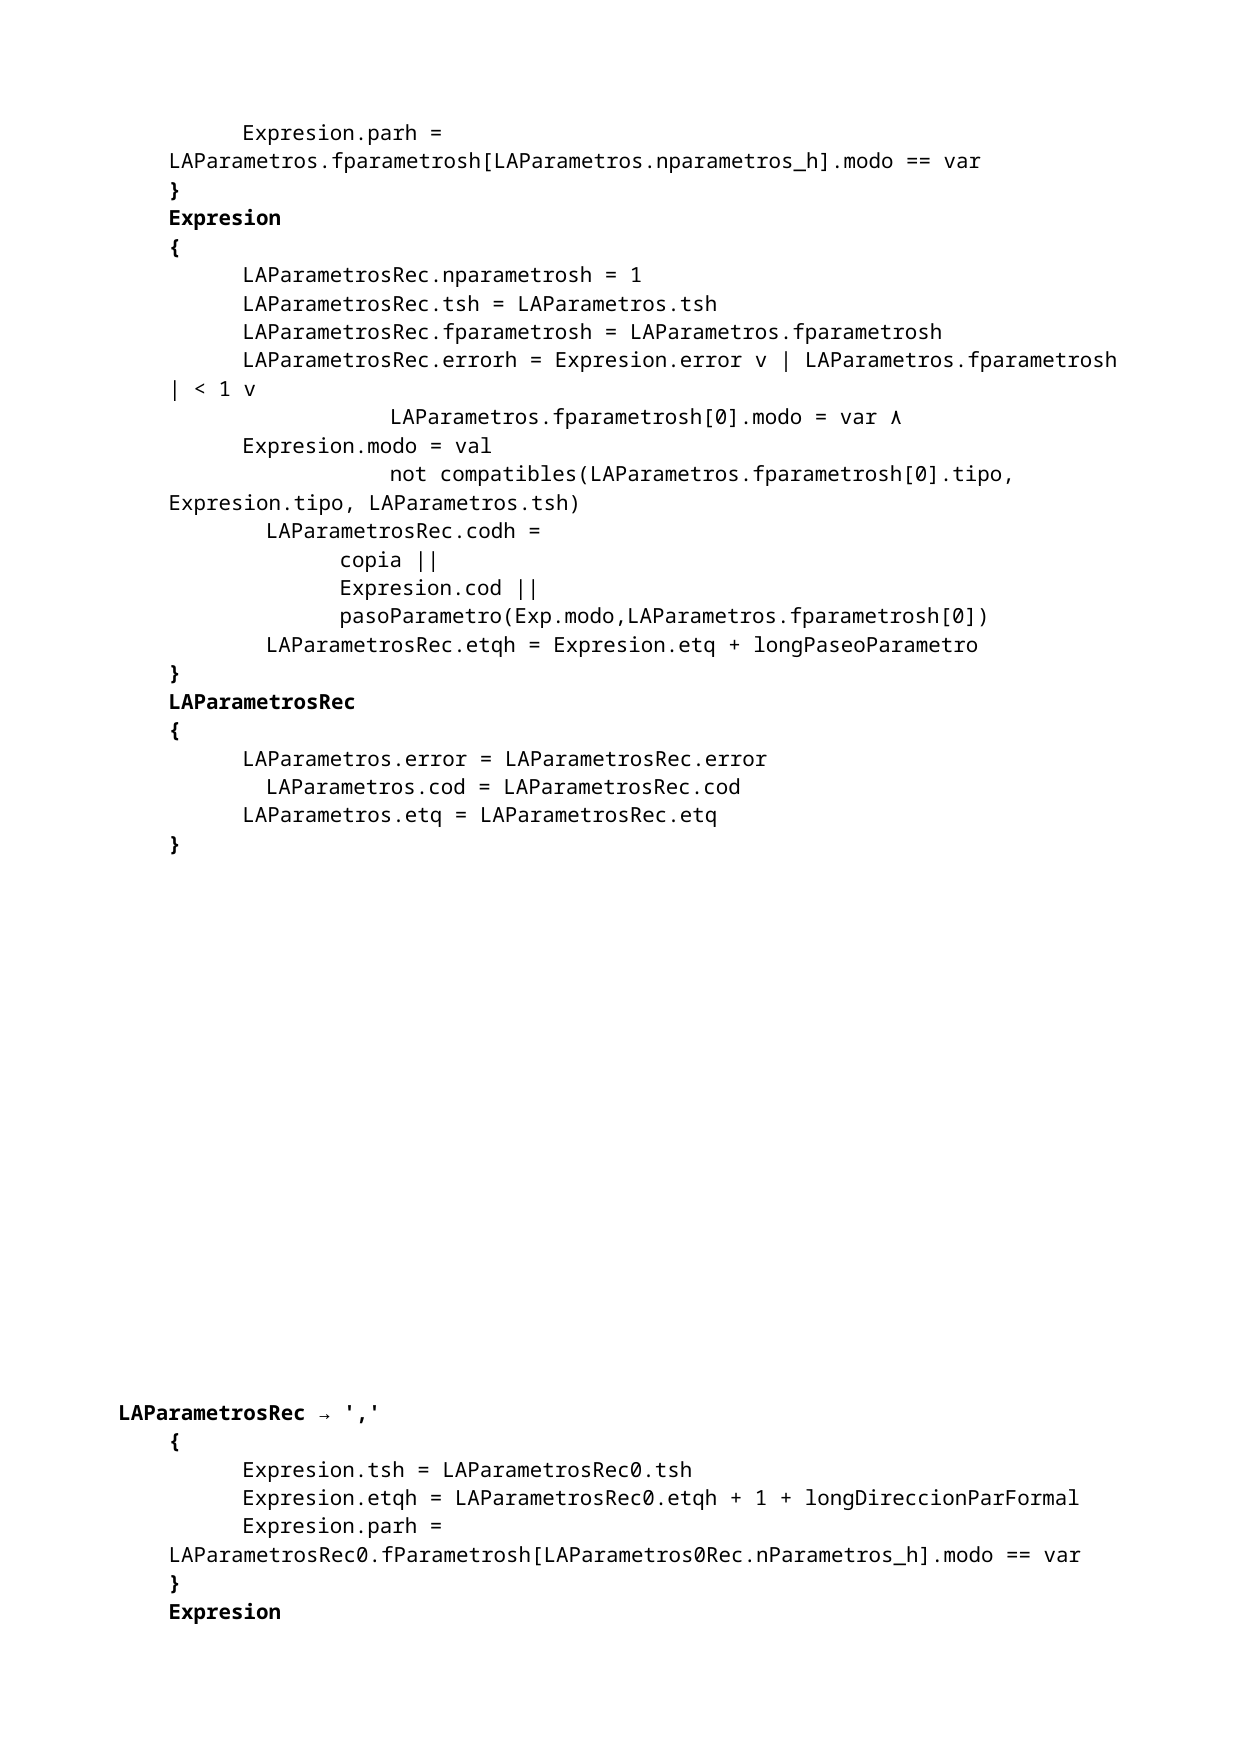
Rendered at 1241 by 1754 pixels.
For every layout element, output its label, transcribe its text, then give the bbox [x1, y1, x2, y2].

text Expresion.tsh = LAParametrosRec0.tsh [168, 1455, 1122, 1483]
text Expresion.parh = LAParametrosRec0.fParametrosh[LAParametros0Rec.nParametros_h].modo == var [168, 1512, 1122, 1568]
text LAParametros.fparametrosh[0].modo = var ٨ Expresion.modo = val [168, 402, 1122, 459]
text } [168, 658, 1122, 687]
text { [168, 715, 1122, 744]
text Expresion [168, 1597, 1122, 1625]
text Expresion.etqh = LAParametrosRec0.etqh + 1 + longDireccionParFormal [168, 1483, 1122, 1512]
text LAParametrosRec.fparametrosh = LAParametros.fparametrosh [168, 317, 1122, 346]
text not compatibles(LAParametros.fparametrosh[0].tipo, Expresion.tipo, LAParametros.tsh) [168, 459, 1122, 516]
text LAParametros.etq = LAParametrosRec.etq [168, 801, 1122, 829]
text LAParametrosRec → ',' [118, 1398, 1122, 1426]
text } [168, 175, 1122, 203]
text LAParametrosRec.errorh = Expresion.error v | LAParametros.fparametrosh | < 1 v [168, 346, 1122, 402]
text Expresion [168, 203, 1122, 232]
text LAParametros.cod = LAParametrosRec.cod [118, 772, 1122, 801]
text Expresion.cod || [118, 573, 1122, 602]
text copia || [118, 545, 1122, 573]
text { [168, 232, 1122, 260]
text LAParametrosRec.etqh = Expresion.etq + longPaseoParametro [118, 630, 1122, 658]
text LAParametrosRec.codh = [118, 516, 1122, 545]
text { [168, 1426, 1122, 1455]
text LAParametrosRec [168, 687, 1122, 715]
text Expresion.parh = LAParametros.fparametrosh[LAParametros.nparametros_h].modo == var [168, 118, 1122, 175]
text LAParametrosRec.nparametrosh = 1 [168, 260, 1122, 289]
text LAParametrosRec.tsh = LAParametros.tsh [168, 289, 1122, 317]
text pasoParametro(Exp.modo,LAParametros.fparametrosh[0]) [118, 602, 1122, 630]
text } [168, 829, 1122, 857]
text LAParametros.error = LAParametrosRec.error [168, 744, 1122, 772]
text } [168, 1568, 1122, 1597]
